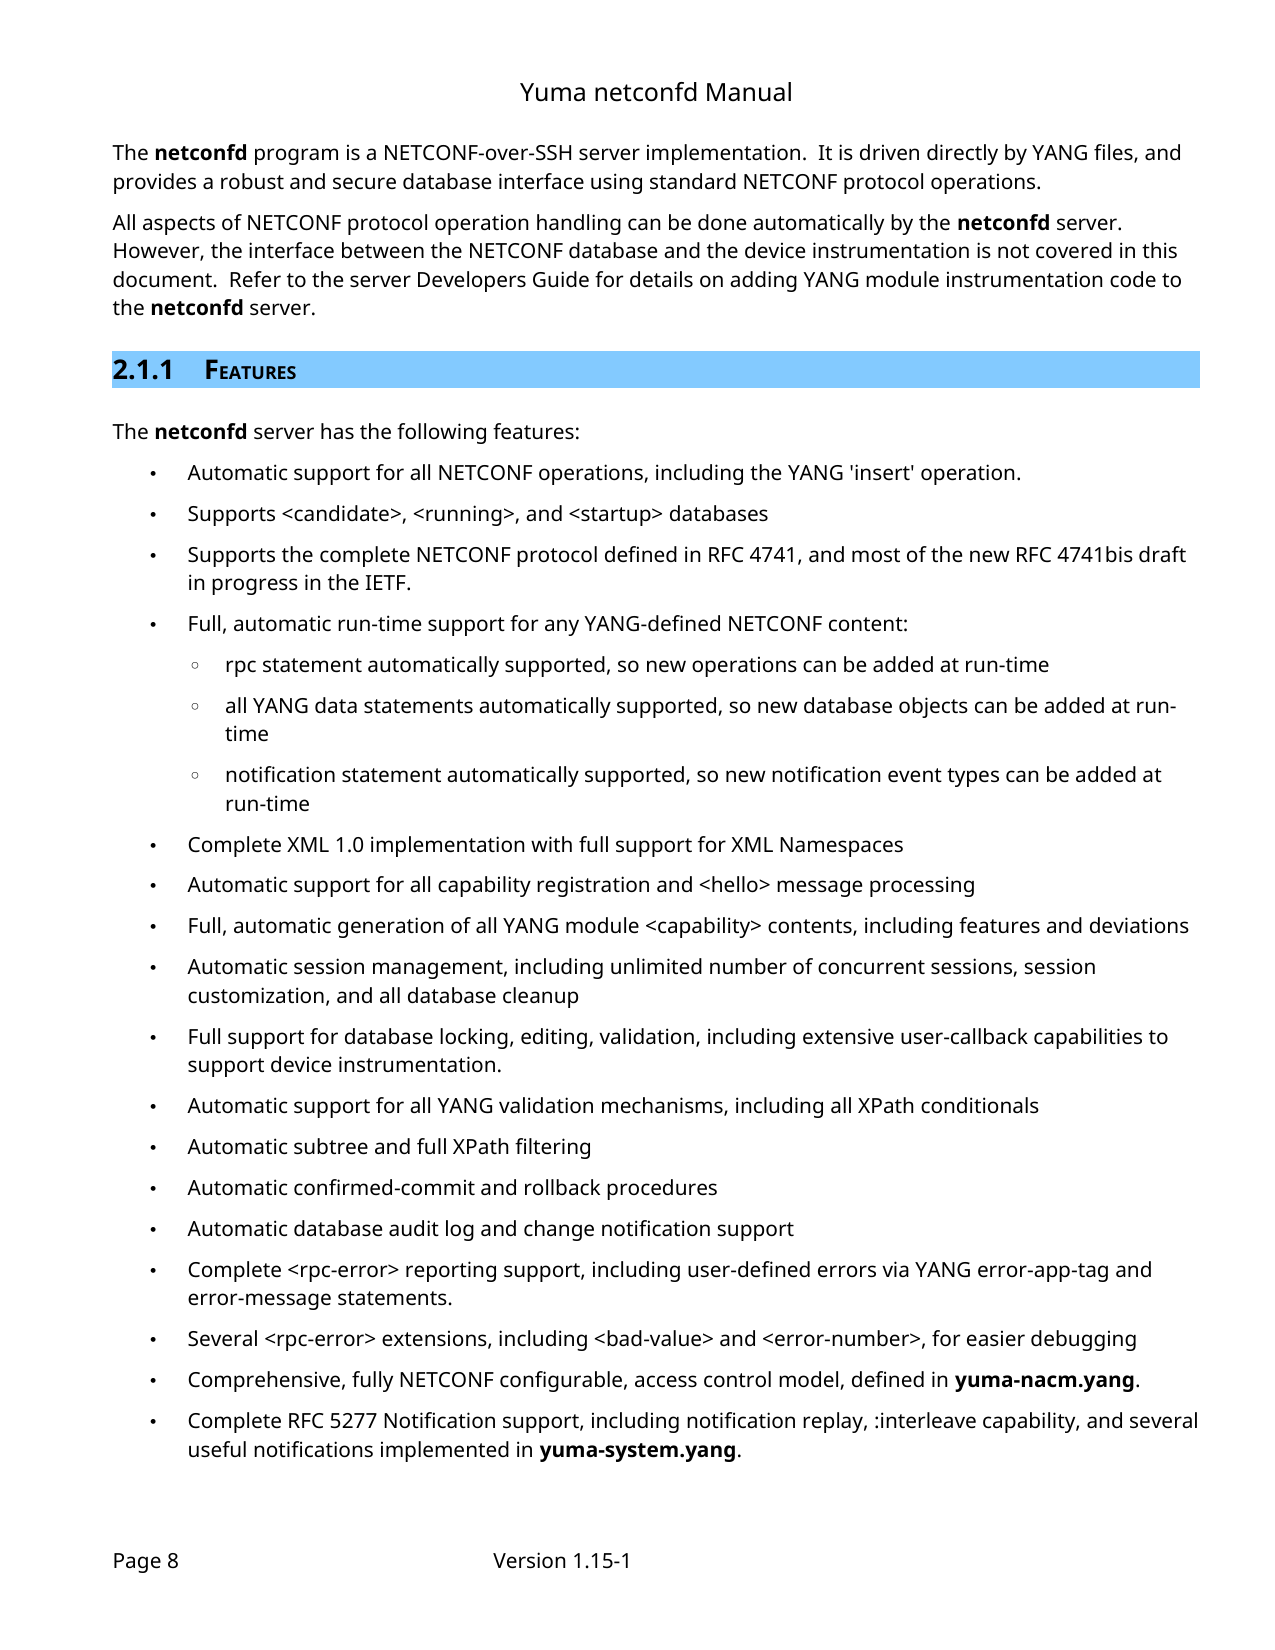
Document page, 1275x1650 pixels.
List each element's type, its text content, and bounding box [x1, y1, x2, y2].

text All aspects of NETCONF protocol operation handling can be done automatically by the netconfd server. However, the interface between the NETCONF database and the device instrumentation is not covered in this document. Refer to the server Developers Guide for details on adding YANG module instrumentation code to the netconfd server. [112, 208, 1200, 322]
list Full support for database locking, editing, validation, including extensive user-callback capabilities to support device instrumentation. [150, 1022, 1200, 1079]
subtitle Features [112, 351, 1200, 388]
list Automatic support for all capability registration and <hello> message processing [150, 871, 1200, 899]
list Automatic subtree and full XPath filtering [150, 1132, 1200, 1161]
list Full, automatic generation of all YANG module <capability> contents, including features and deviations [150, 912, 1200, 940]
list Automatic database audit log and change notification support [150, 1214, 1200, 1242]
list Complete XML 1.0 implementation with full support for XML Namespaces [150, 830, 1200, 858]
list Automatic confirmed-commit and rollback procedures [150, 1173, 1200, 1202]
list Automatic support for all YANG validation mechanisms, including all XPath conditionals [150, 1091, 1200, 1120]
list Comprehensive, fully NETCONF configurable, access control model, defined in yuma-nacm.yang. [150, 1365, 1200, 1394]
list Supports <candidate>, <running>, and <startup> databases [150, 499, 1200, 527]
list Several <rpc-error> extensions, including <bad-value> and <error-number>, for easier debugging [150, 1324, 1200, 1353]
list all YANG data statements automatically supported, so new database objects can be added at run-time [187, 691, 1200, 748]
text The netconfd program is a NETCONF-over-SSH server implementation. It is driven directly by YANG files, and provides a robust and secure database interface using standard NETCONF protocol operations. [112, 138, 1200, 195]
list notification statement automatically supported, so new notification event types can be added at run-time [187, 760, 1200, 817]
list Automatic session management, including unlimited number of concurrent sessions, session customization, and all database cleanup [150, 952, 1200, 1009]
list Complete <rpc-error> reporting support, including user-defined errors via YANG error-app-tag and error-message statements. [150, 1255, 1200, 1312]
list Complete RFC 5277 Notification support, including notification replay, :interleave capability, and several useful notifications implemented in yuma-system.yang. [150, 1406, 1200, 1463]
list rpc statement automatically supported, so new operations can be added at run-time [187, 650, 1200, 678]
text The netconfd server has the following features: [112, 417, 1200, 445]
list Full, automatic run-time support for any YANG-defined NETCONF content: [150, 609, 1200, 637]
list Automatic support for all NETCONF operations, including the YANG 'insert' operation. [150, 458, 1200, 486]
list Supports the complete NETCONF protocol defined in RFC 4741, and most of the new RFC 4741bis draft in progress in the IETF. [150, 540, 1200, 597]
